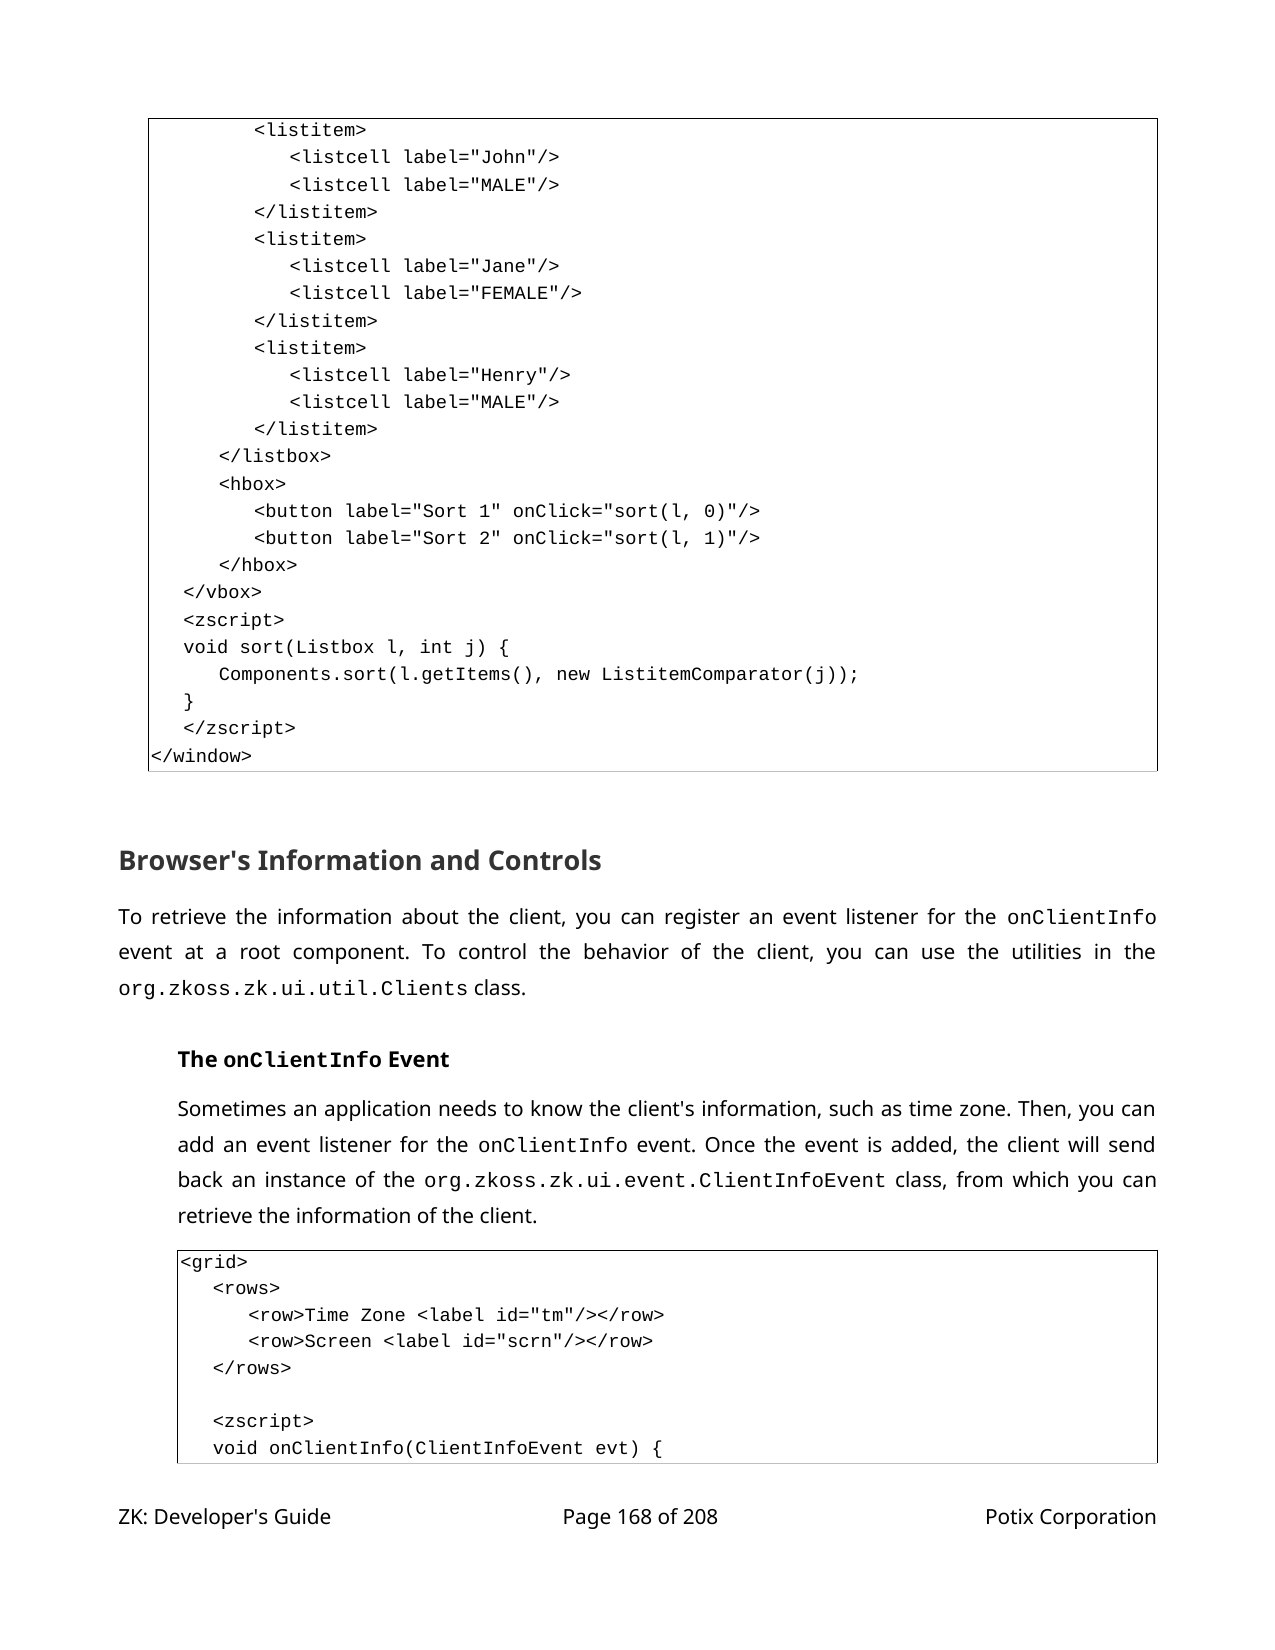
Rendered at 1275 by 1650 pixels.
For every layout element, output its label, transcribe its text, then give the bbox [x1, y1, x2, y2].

text <listcell label="Jane"/> [149, 254, 1157, 278]
subtitle The onClientInfo Event [177, 1044, 1157, 1074]
text <listcell label="Henry"/> [149, 363, 1157, 387]
text void sort(Listbox l, int j) { [149, 635, 1157, 659]
text </listitem> [149, 308, 1157, 333]
text <listcell label="John"/> [149, 145, 1157, 169]
text </listitem> [149, 200, 1157, 224]
text } [149, 689, 1157, 713]
text </listitem> [149, 417, 1157, 441]
text <button label="Sort 1" onClick="sort(l, 0)"/> [149, 499, 1157, 523]
text </zscript> [149, 716, 1157, 741]
text <listitem> [149, 227, 1157, 251]
text <hbox> [149, 472, 1157, 496]
text <listitem> [149, 119, 1157, 142]
text </hbox> [149, 553, 1157, 577]
text <listcell label="MALE"/> [149, 390, 1157, 414]
text <grid> <rows> <row>Time Zone <label id="tm"/></row> <row>Screen <label id="scrn"/></row> </rows> <zscript> void onClientInfo(ClientInfoEvent evt) { [178, 1251, 1157, 1463]
text Components.sort(l.getItems(), new ListitemComparator(j)); [149, 662, 1157, 686]
text <listcell label="MALE"/> [149, 172, 1157, 197]
text <listitem> [149, 336, 1157, 360]
text <button label="Sort 2" onClick="sort(l, 1)"/> [149, 526, 1157, 550]
text </vbox> [149, 580, 1157, 604]
text To retrieve the information about the client, you can register an event listener for the onClientInfo event at a root component. To control the behavior of the client, you can use the utilities in the org.zkoss.zk.ui.util.Clients class. [118, 902, 1157, 1001]
text <zscript> [149, 607, 1157, 632]
subtitle Browser's Information and Controls [118, 842, 1157, 878]
text </listbox> [149, 444, 1157, 469]
text </window> [149, 743, 1157, 771]
text Sometimes an application needs to know the client's information, such as time zone. Then, you can add an event listener for the onClientInfo event. Once the event is added, the client will send back an instance of the org.zkoss.zk.ui.event.ClientInfoEvent class, from which you can retrieve the information of the client. [177, 1094, 1157, 1229]
text <listcell label="FEMALE"/> [149, 281, 1157, 306]
